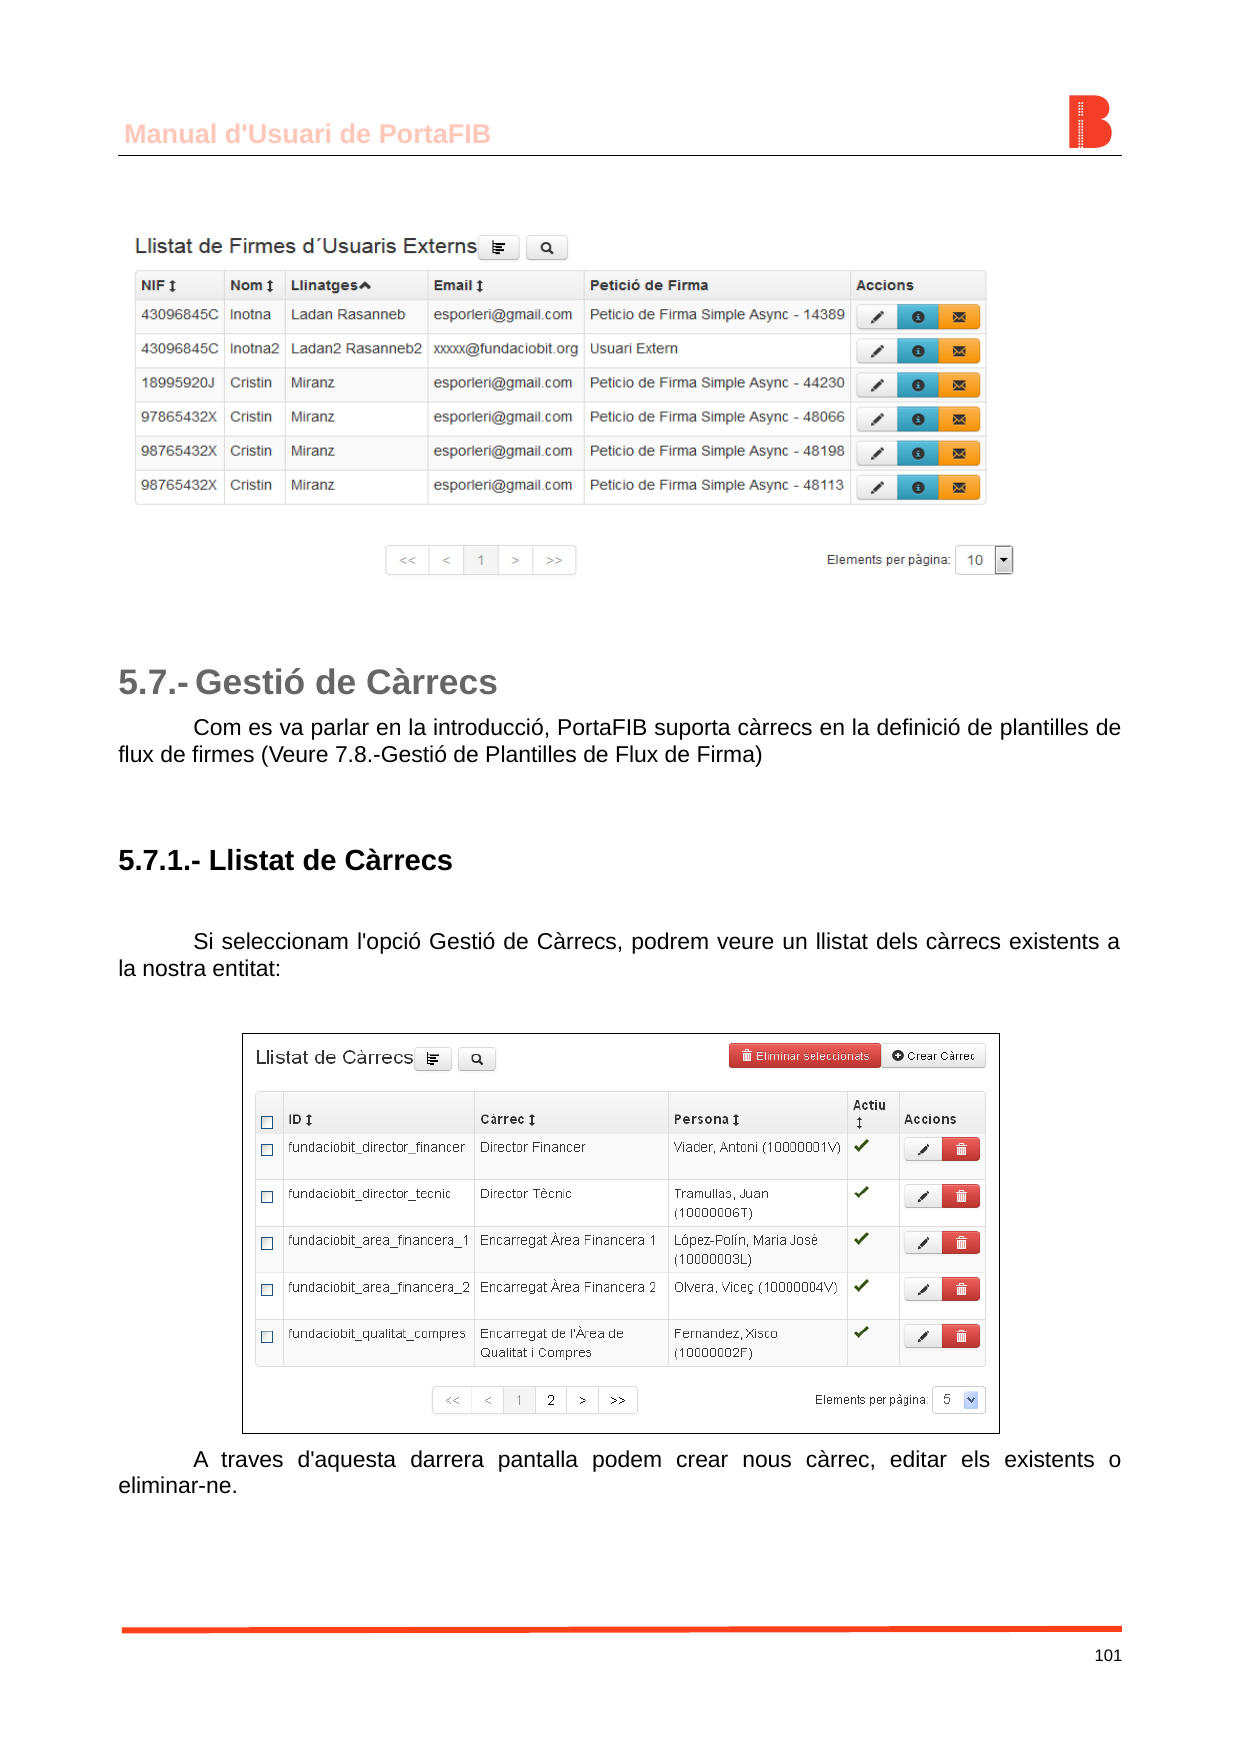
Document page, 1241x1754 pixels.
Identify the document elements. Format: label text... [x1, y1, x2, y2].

picture [118, 215, 1018, 585]
subtitle Gestió de Càrrecs [118, 661, 1122, 702]
text A traves d'aquesta darrera pantalla podem crear nous càrrec, editar els existents o eliminar-ne. [118, 1446, 1122, 1499]
text Com es va parlar en la introducció, PortaFIB suporta càrrecs en la definició de plantilles de flux de firmes (Veure 7.8Gestió de Plantilles de Flux de Firma) [118, 714, 1122, 767]
text Si seleccionam l'opció Gestió de Càrrecs, podrem veure un llistat dels càrrecs existents a la nostra entitat: [118, 928, 1122, 981]
subtitle Llistat de Càrrecs [118, 843, 1122, 877]
picture [244, 1035, 996, 1431]
picture [1063, 94, 1117, 150]
